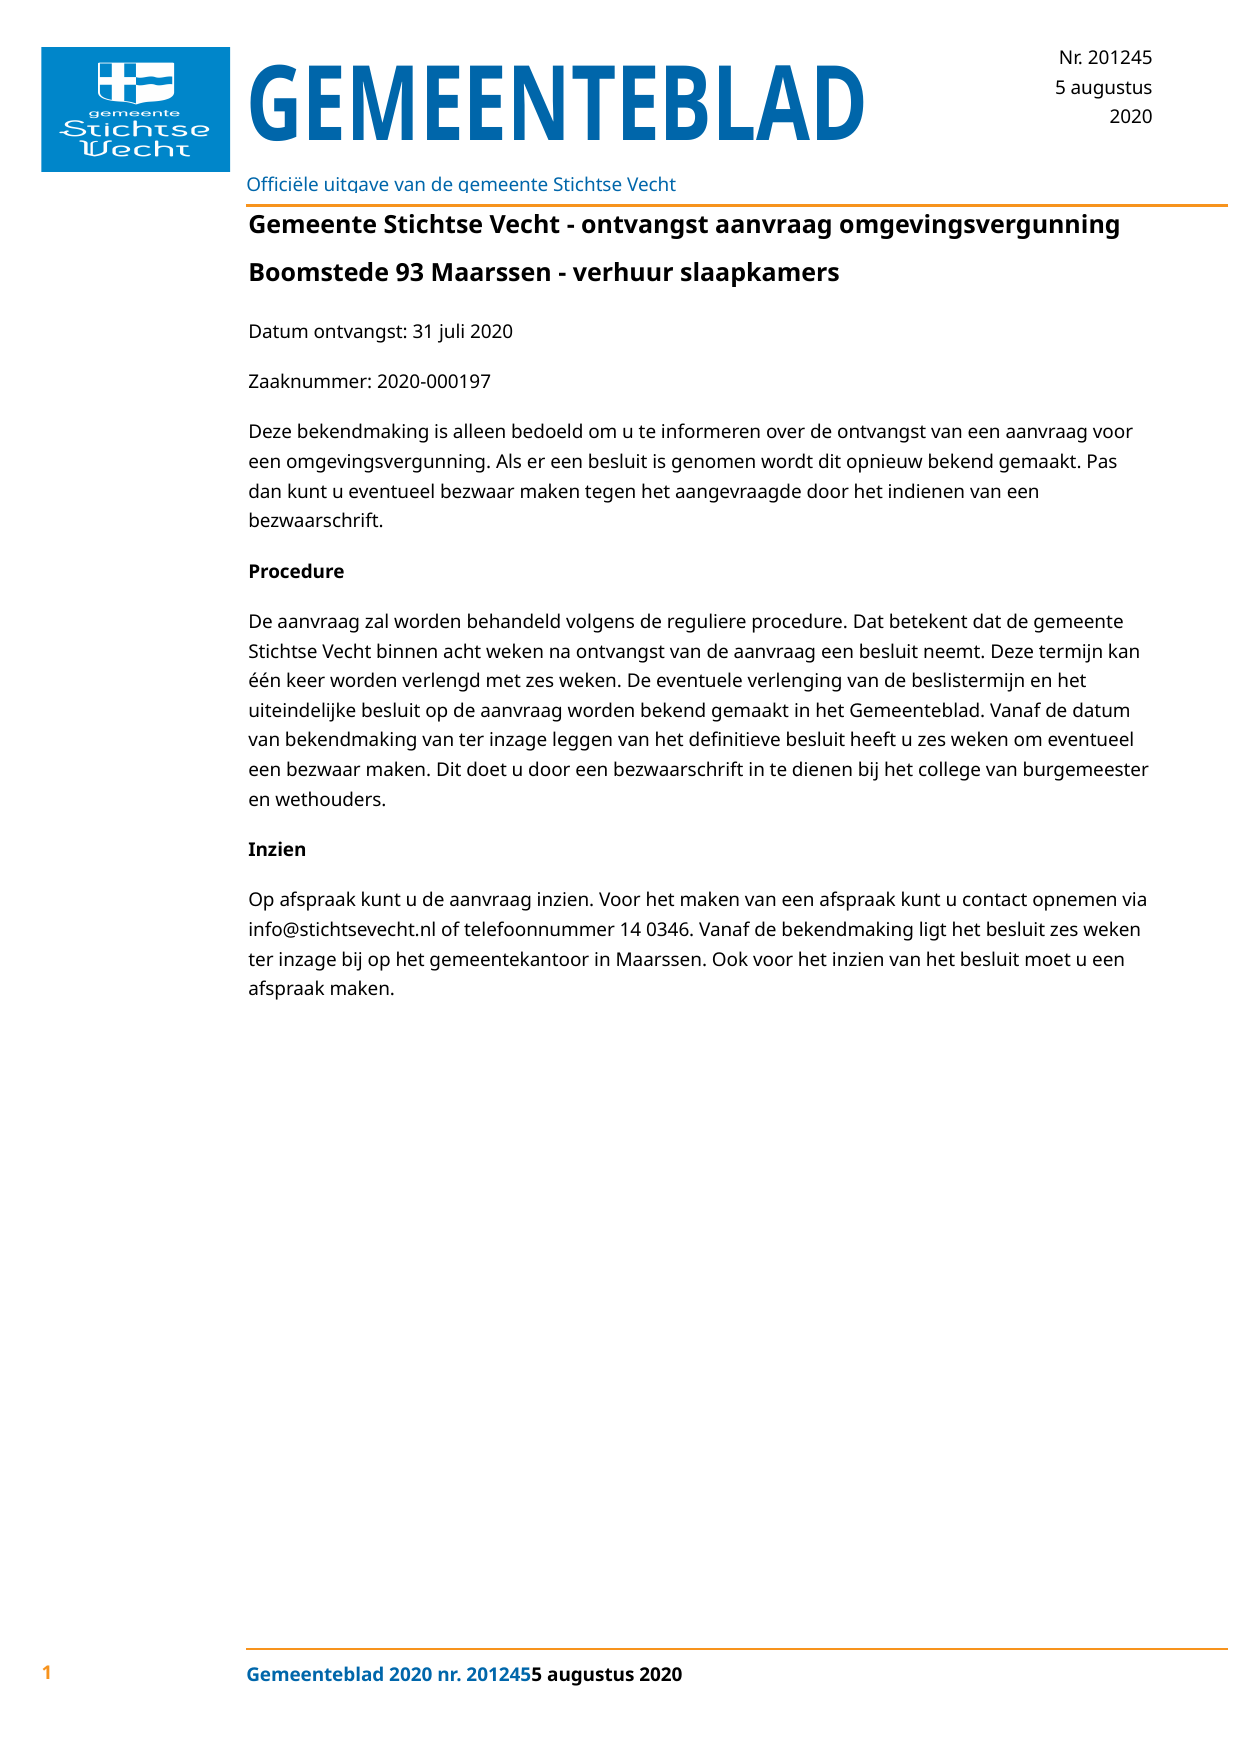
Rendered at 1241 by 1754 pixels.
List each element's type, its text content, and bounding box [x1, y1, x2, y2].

text Procedure [248, 558, 1152, 584]
text Gemeente Stichtse Vecht - ontvangst aanvraag omgevingsvergunning Boomstede 93 Maarssen - verhuur slaapkamers [248, 207, 1152, 288]
picture [99, 63, 135, 101]
picture [137, 63, 174, 103]
text Op afspraak kunt u de aanvraag inzien. Voor het maken van een afspraak kunt u contact opnemen via info@stichtsevecht.nl of telefoonnummer 14 0346. Vanaf de bekendmaking ligt het besluit zes weken ter inzage bij op het gemeentekantoor in Maarssen. Ook voor het inzien van het besluit moet u een afspraak maken. [248, 887, 1152, 1001]
text Zaaknummer: 2020-000197 [248, 368, 1152, 394]
text De aanvraag zal worden behandeld volgens de reguliere procedure. Dat betekent dat de gemeente Stichtse Vecht binnen acht weken na ontvangst van de aanvraag een besluit neemt. Deze termijn kan één keer worden verlengd met zes weken. De eventuele verlenging van de beslistermijn en het uiteindelijke besluit op de aanvraag worden bekend gemaakt in het Gemeenteblad. Vanaf de datum van bekendmaking van ter inzage leggen van het definitieve besluit heeft u zes weken om eventueel een bezwaar maken. Dit doet u door een bezwaarschrift in te dienen bij het college van burgemeester en wethouders. [248, 608, 1152, 812]
text Datum ontvangst: 31 juli 2020 [248, 318, 1152, 344]
text Deze bekendmaking is alleen bedoeld om u te informeren over de ontvangst van een aanvraag voor een omgevingsvergunning. Als er een besluit is genomen wordt dit opnieuw bekend gemaakt. Pas dan kunt u eventueel bezwaar maken tegen het aangevraagde door het indienen van een bezwaarschrift. [248, 419, 1152, 533]
text Inzien [248, 836, 1152, 862]
